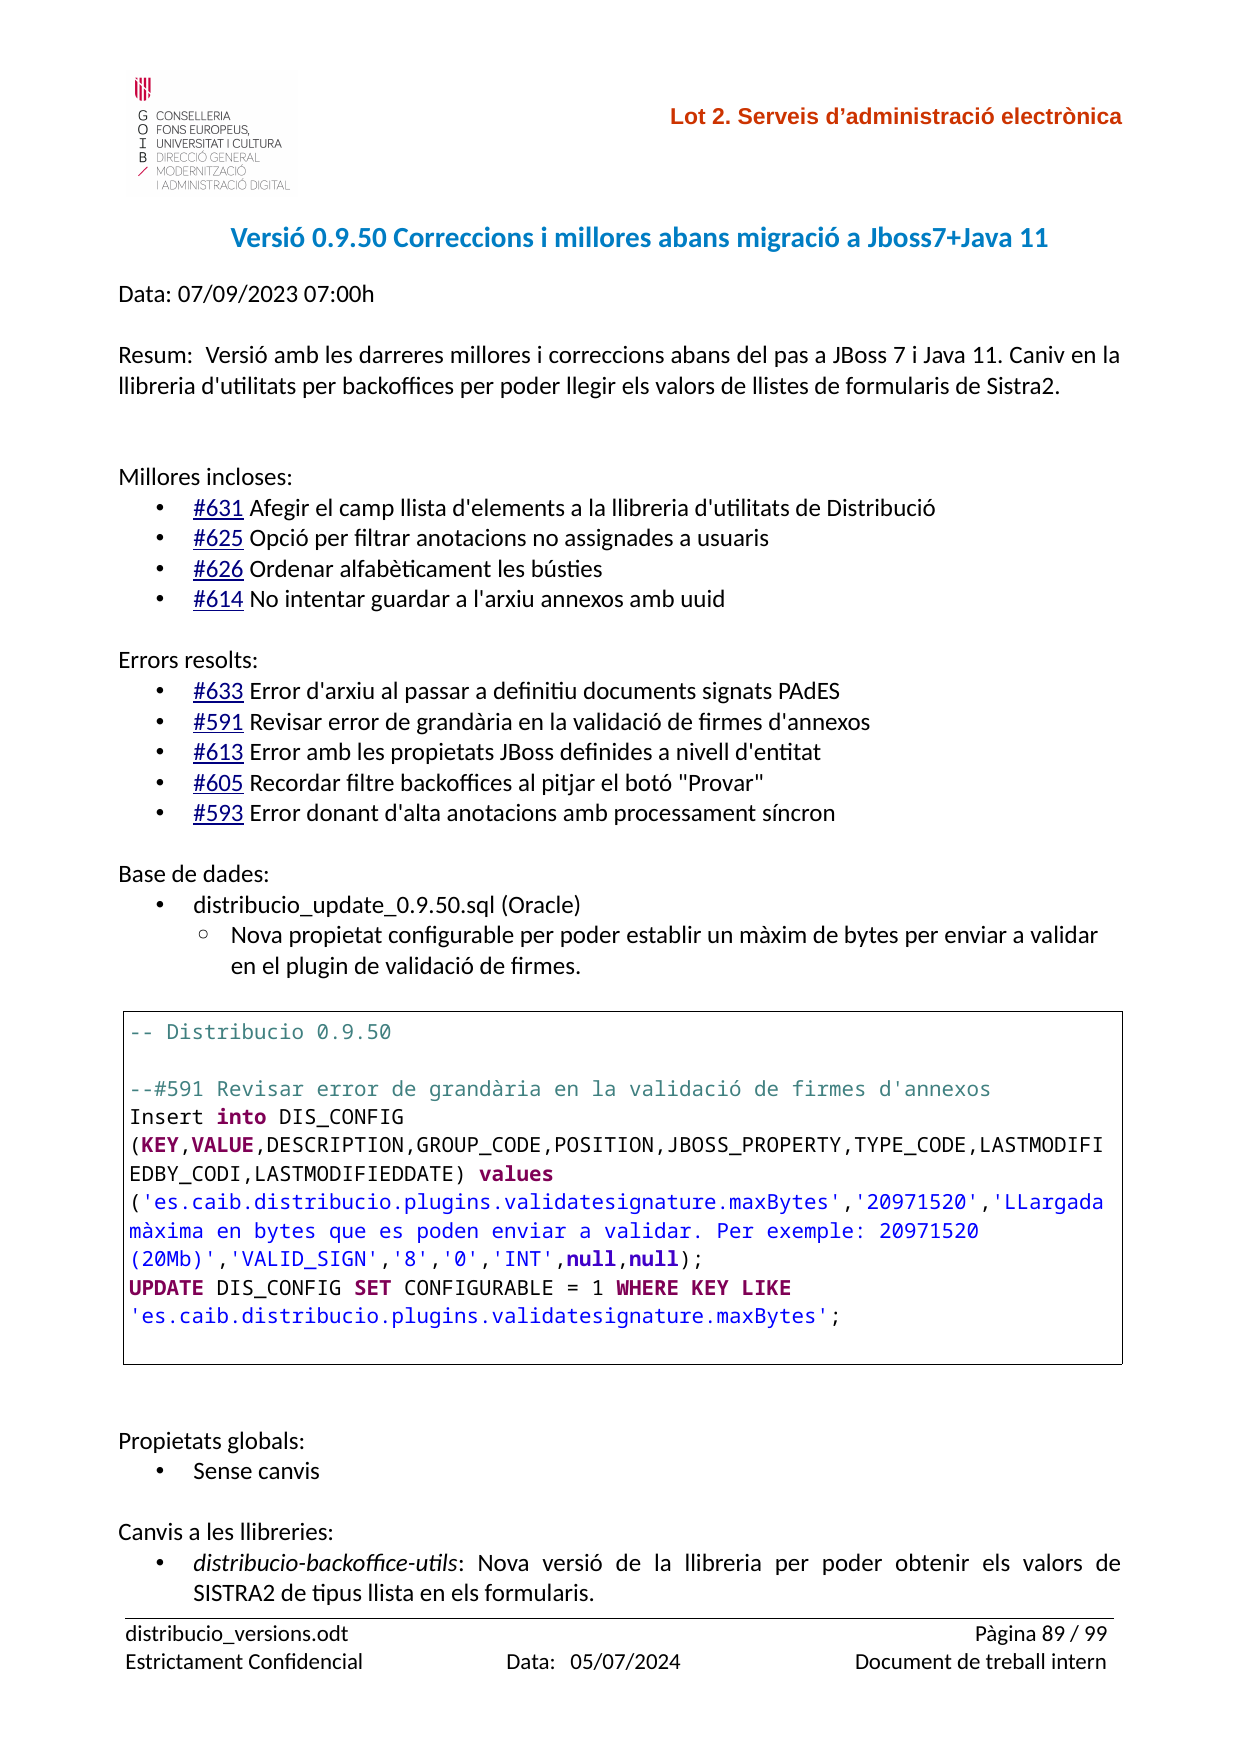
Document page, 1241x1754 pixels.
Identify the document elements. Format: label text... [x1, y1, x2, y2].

text Data: 07/09/2023 07:00h [118, 278, 1122, 309]
text Propietats globals: [118, 1425, 1122, 1455]
list #591 Revisar error de grandària en la validació de firmes d'annexos [156, 706, 1122, 736]
text Resum: Versió amb les darreres millores i correccions abans del pas a JBoss 7 i Java 11. Caniv en la llibreria d'utilitats per backoffices per poder llegir els valors de llistes de formularis de Sistra2. [118, 339, 1122, 401]
list distribucio_update_0.9.50.sql (Oracle) [156, 889, 1122, 919]
list #625 Opció per filtrar anotacions no assignades a usuaris [156, 523, 1122, 553]
list Nova propietat configurable per poder establir un màxim de bytes per enviar a validar en el plugin de validació de firmes. [193, 919, 1122, 980]
table_header -- Distribucio 0.9.50 --#591 Revisar error de grandària en la validació de firmes d'annexos Insert into DIS_CONFIG (KEY,VALUE,DESCRIPTION,GROUP_CODE,POSITION,JBOSS_PROPERTY,TYPE_CODE,LASTMODIFIEDBY_CODI,LASTMODIFIEDDATE) values ('es.caib.distribucio.plugins.validatesignature.maxBytes','20971520','LLargada màxima en bytes que es poden enviar a validar. Per exemple: 20971520 (20Mb)','VALID_SIGN','8','0','INT',null,null); UPDATE DIS_CONFIG SET CONFIGURABLE = 1 WHERE KEY LIKE 'es.caib.distribucio.plugins.validatesignature.maxBytes'; [124, 1012, 1122, 1364]
text Base de dades: [118, 858, 1122, 889]
list distribucio-backoffice-utils: Nova versió de la llibreria per poder obtenir els valors de SISTRA2 de tipus llista en els formularis. [156, 1547, 1122, 1608]
list #605 Recordar filtre backoffices al pitjar el botó "Provar" [156, 767, 1122, 797]
text Millores incloses: [118, 462, 1122, 492]
list #593 Error donant d'alta anotacions amb processament síncron [156, 797, 1122, 828]
subtitle Versió 0.9.50 Correccions i millores abans migració a Jboss7+Java 11 [153, 219, 1122, 255]
list #613 Error amb les propietats JBoss definides a nivell d'entitat [156, 736, 1122, 767]
picture [126, 70, 299, 197]
list #614 No intentar guardar a l'arxiu annexos amb uuid [156, 584, 1122, 614]
text Errors resolts: [118, 645, 1122, 675]
list #633 Error d'arxiu al passar a definitiu documents signats PAdES [156, 675, 1122, 706]
list #626 Ordenar alfabèticament les bústies [156, 553, 1122, 584]
list Sense canvis [156, 1455, 1122, 1486]
text Canvis a les llibreries: [118, 1516, 1122, 1547]
list #631 Afegir el camp llista d'elements a la llibreria d'utilitats de Distribució [156, 492, 1122, 523]
